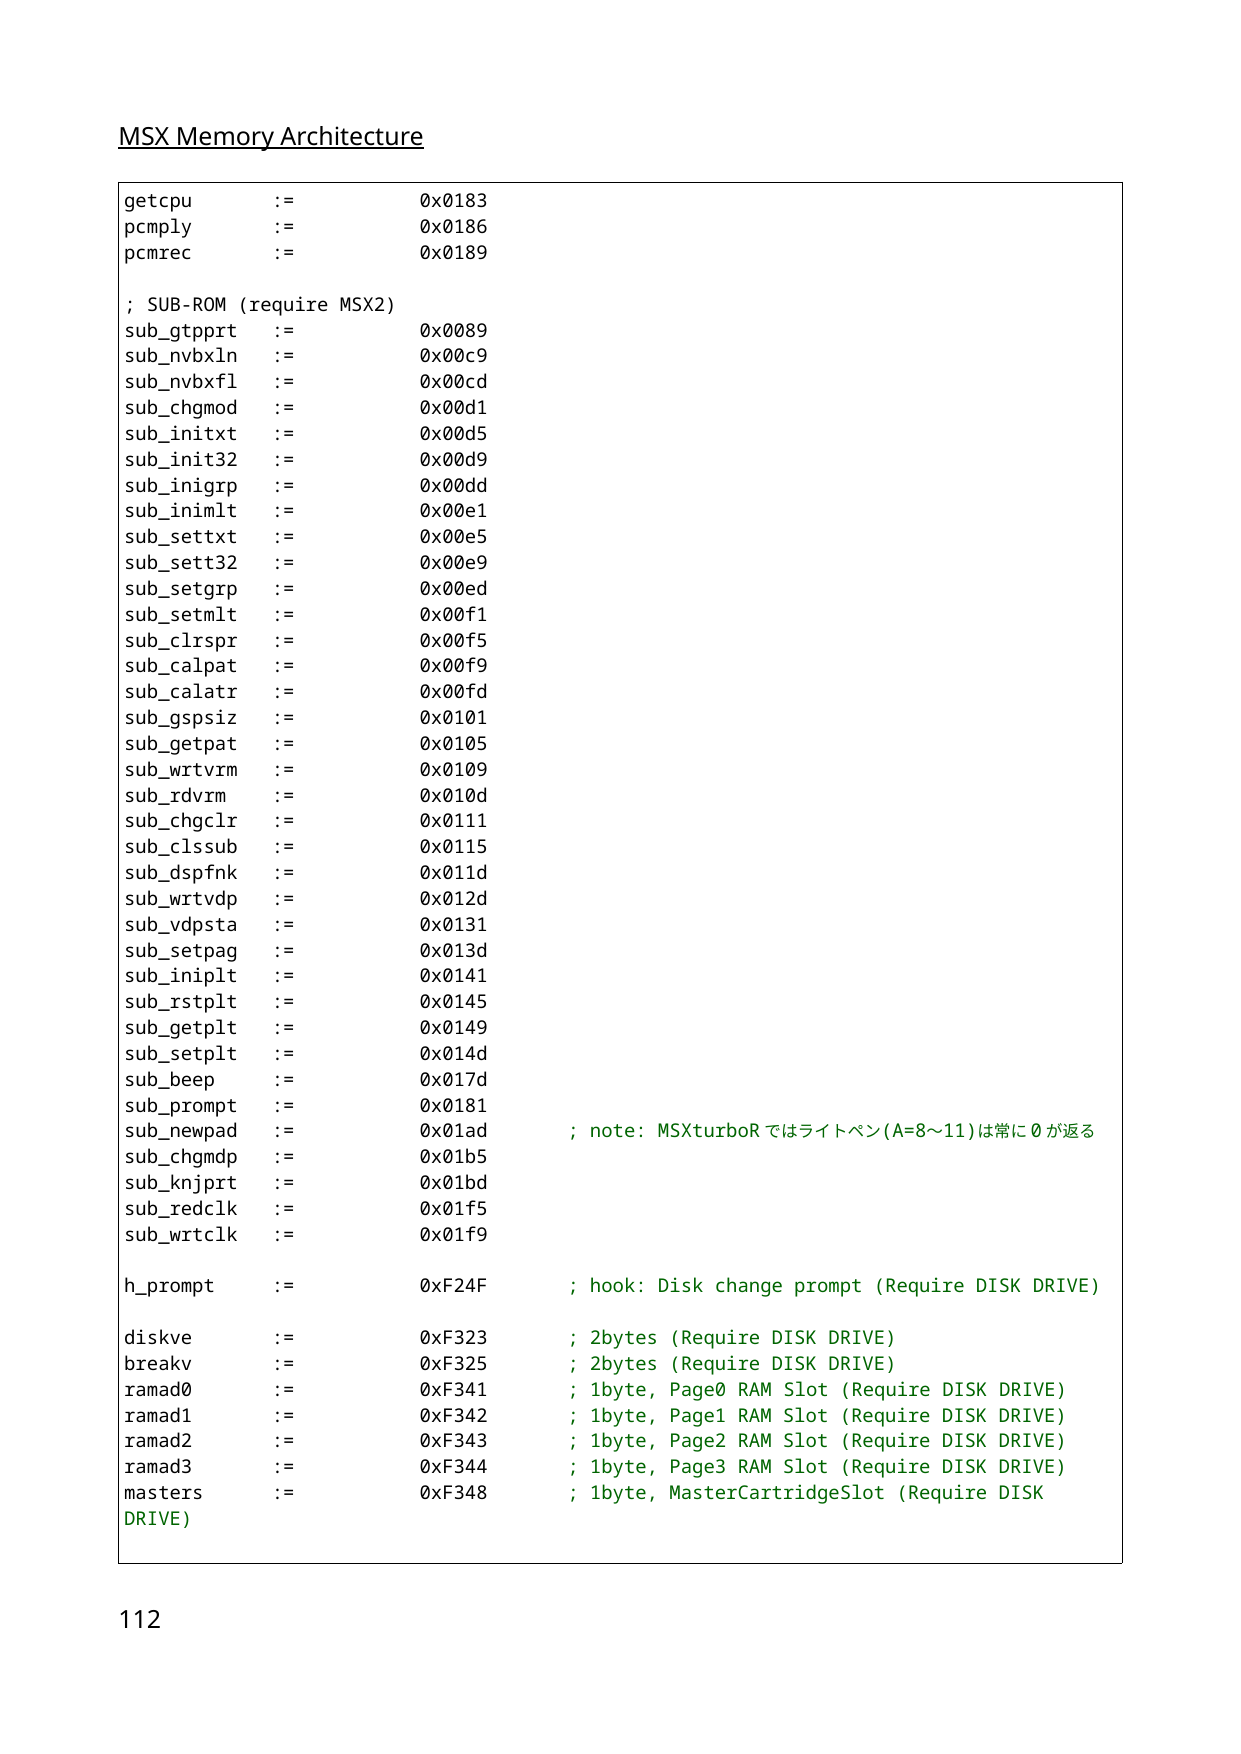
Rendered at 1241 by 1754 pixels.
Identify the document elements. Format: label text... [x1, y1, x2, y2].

table_header getcpu := 0x0183 pcmply := 0x0186 pcmrec := 0x0189 ; SUB-ROM (require MSX2) sub_gtpprt := 0x0089 sub_nvbxln := 0x00c9 sub_nvbxfl := 0x00cd sub_chgmod := 0x00d1 sub_initxt := 0x00d5 sub_init32 := 0x00d9 sub_inigrp := 0x00dd sub_inimlt := 0x00e1 sub_settxt := 0x00e5 sub_sett32 := 0x00e9 sub_setgrp := 0x00ed sub_setmlt := 0x00f1 sub_clrspr := 0x00f5 sub_calpat := 0x00f9 sub_calatr := 0x00fd sub_gspsiz := 0x0101 sub_getpat := 0x0105 sub_wrtvrm := 0x0109 sub_rdvrm := 0x010d sub_chgclr := 0x0111 sub_clssub := 0x0115 sub_dspfnk := 0x011d sub_wrtvdp := 0x012d sub_vdpsta := 0x0131 sub_setpag := 0x013d sub_iniplt := 0x0141 sub_rstplt := 0x0145 sub_getplt := 0x0149 sub_setplt := 0x014d sub_beep := 0x017d sub_prompt := 0x0181 sub_newpad := 0x01ad ; note: MSXturboRではライトペン(A=8～11)は常に0が返る sub_chgmdp := 0x01b5 sub_knjprt := 0x01bd sub_redclk := 0x01f5 sub_wrtclk := 0x01f9 h_prompt := 0xF24F ; hook: Disk change prompt (Require DISK DRIVE) diskve := 0xF323 ; 2bytes (Require DISK DRIVE) breakv := 0xF325 ; 2bytes (Require DISK DRIVE) ramad0 := 0xF341 ; 1byte, Page0 RAM Slot (Require DISK DRIVE) ramad1 := 0xF342 ; 1byte, Page1 RAM Slot (Require DISK DRIVE) ramad2 := 0xF343 ; 1byte, Page2 RAM Slot (Require DISK DRIVE) ramad3 := 0xF344 ; 1byte, Page3 RAM Slot (Require DISK DRIVE) masters := 0xF348 ; 1byte, MasterCartridgeSlot (Require DISK DRIVE) [119, 183, 1122, 1562]
